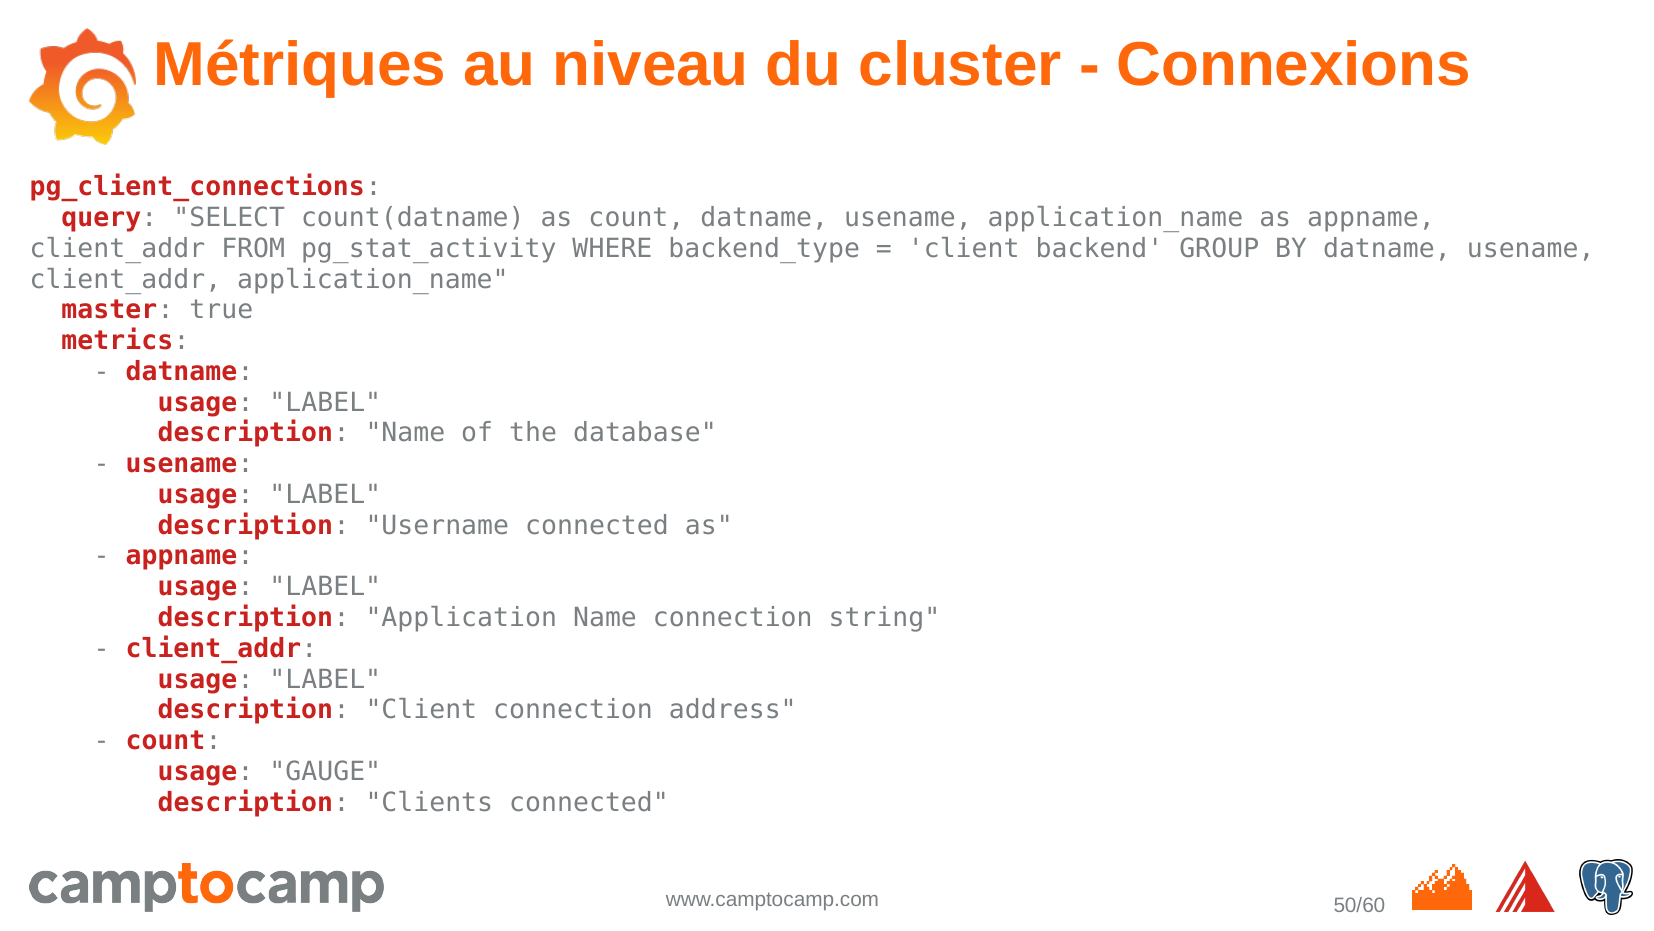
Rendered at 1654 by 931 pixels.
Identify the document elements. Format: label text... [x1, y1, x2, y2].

title Métriques au niveau du cluster - Connexions [153, 29, 1625, 156]
list pg_client_connections: query: "SELECT count(datname) as count, datname, usename, application_name as appname, client_addr FROM pg_stat_activity WHERE backend_type = 'client backend' GROUP BY datname, usename, client_addr, application_name" master: true metrics: - datname: usage: "LABEL" description: "Name of the database" - usename: usage: "LABEL" description: "Username connected as" - appname: usage: "LABEL" description: "Application Name connection string" - client_addr: usage: "LABEL" description: "Client connection address" - count: usage: "GAUGE" description: "Clients connected" [29, 171, 1625, 827]
picture [1412, 864, 1472, 910]
picture [29, 27, 136, 146]
picture [1495, 856, 1556, 917]
picture [29, 863, 384, 912]
picture [1579, 859, 1633, 915]
